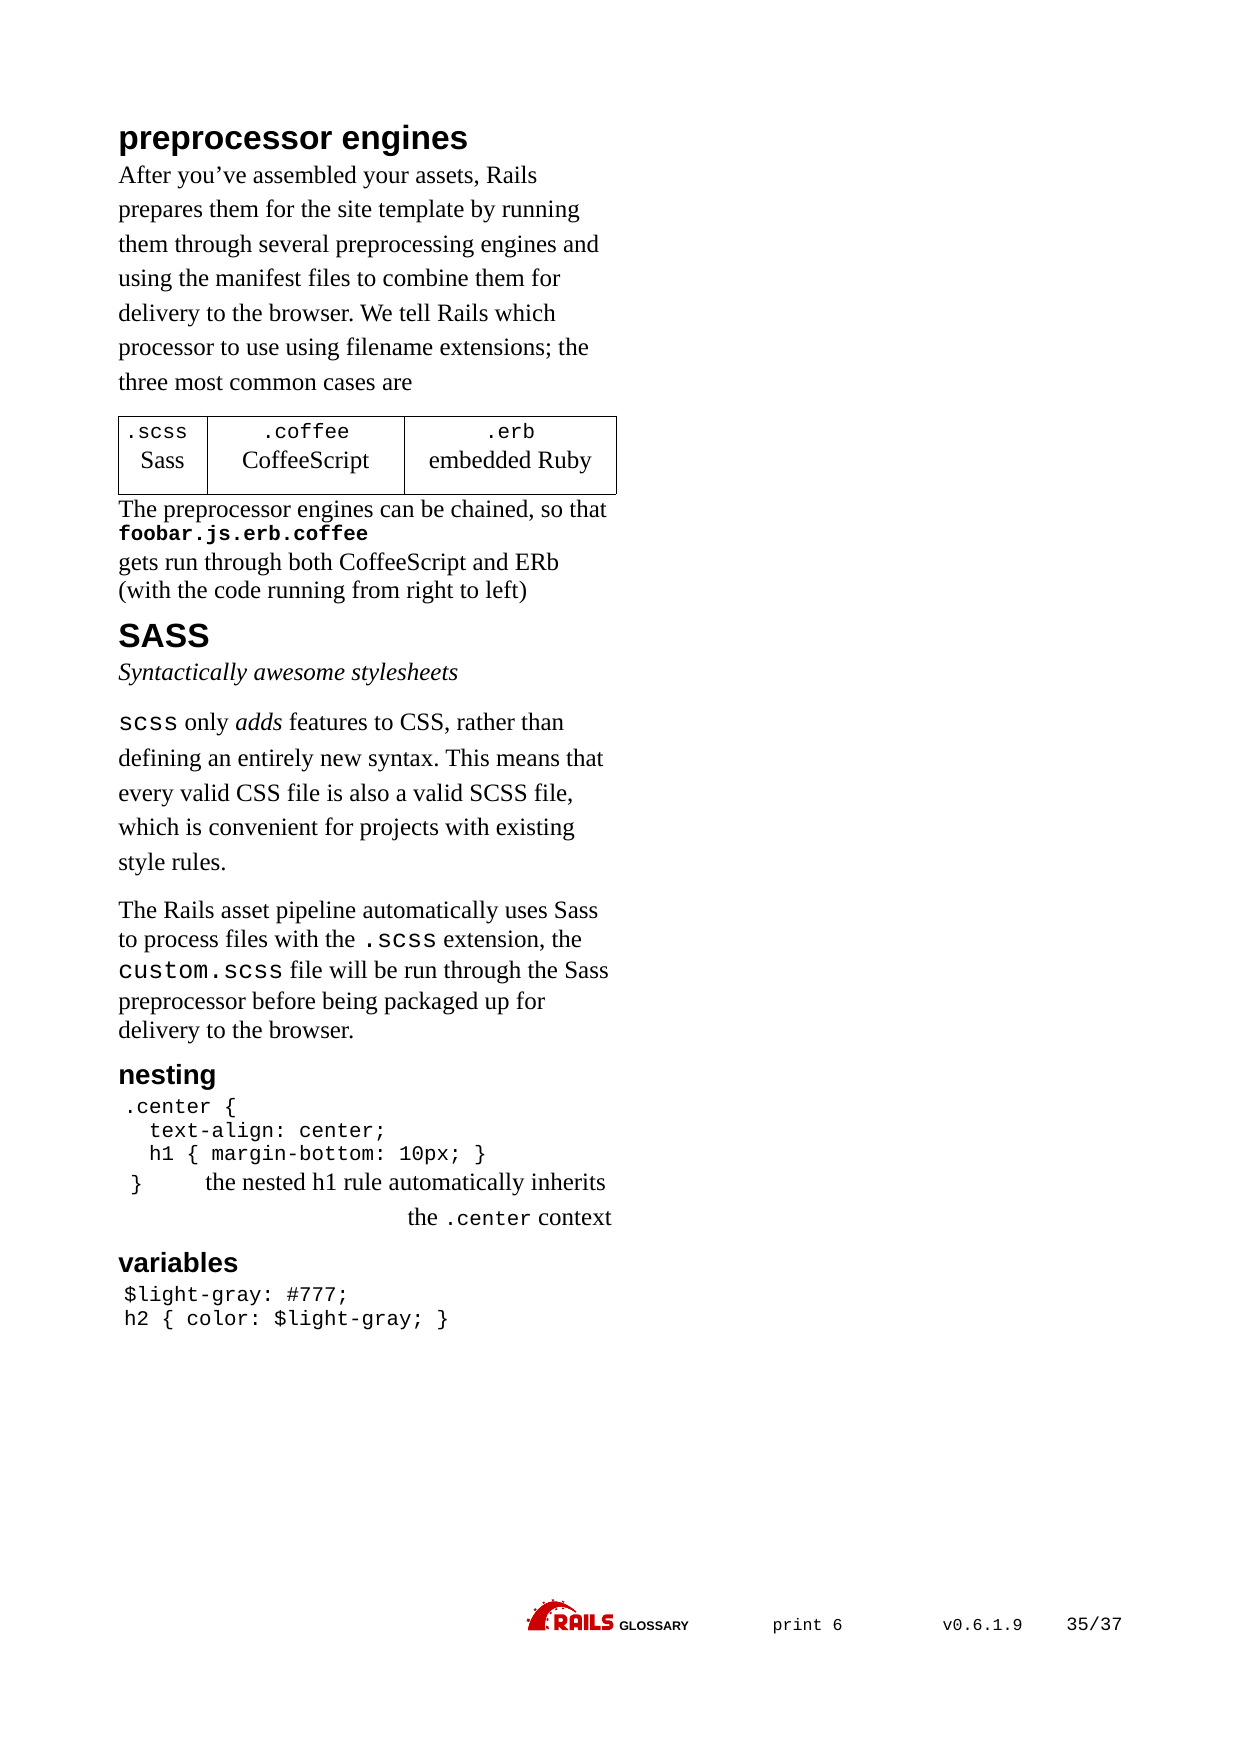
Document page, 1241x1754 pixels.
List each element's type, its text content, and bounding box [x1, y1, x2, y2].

subtitle preprocessor engines [118, 118, 611, 157]
table_header $light-gray: #777; h2 { color: $light-gray; } [118, 1279, 611, 1337]
text gets run through both CoffeeScript and ERb (with the code running from right to left) [118, 547, 611, 604]
text the .center context [118, 1202, 611, 1232]
subtitle SASS [118, 616, 611, 654]
text Syntactically awesome stylesheets [118, 657, 611, 686]
table_header .center { text-align: center; h1 { margin-bottom: 10px; } } the nested h1 rule automatically inherits [118, 1090, 611, 1202]
text After you’ve assembled your assets, Rails prepares them for the site template by running them through several preprocessing engines and using the manifest files to combine them for delivery to the browser. We tell Rails which processor to use using filename extensions; the three most common cases are [118, 160, 611, 395]
table_header .coffee CoffeeScript [208, 417, 404, 494]
text The Rails asset pipeline automatically uses Sass to process files with the .scss extension, the custom.scss file will be run through the Sass preprocessor before being packaged up for delivery to the browser. [118, 896, 611, 1043]
subtitle nesting [118, 1058, 611, 1090]
text The preprocessor engines can be chained, so that [118, 495, 611, 523]
text foobar.js.erb.coffee [118, 523, 611, 547]
table_header .erb embedded Ruby [405, 417, 616, 494]
text scss only adds features to CSS, rather than defining an entirely new syntax. This means that every valid CSS file is also a valid SCSS file, which is convenient for projects with existing style rules. [118, 707, 611, 875]
subtitle variables [118, 1247, 611, 1278]
table_header .scss Sass [119, 417, 207, 494]
